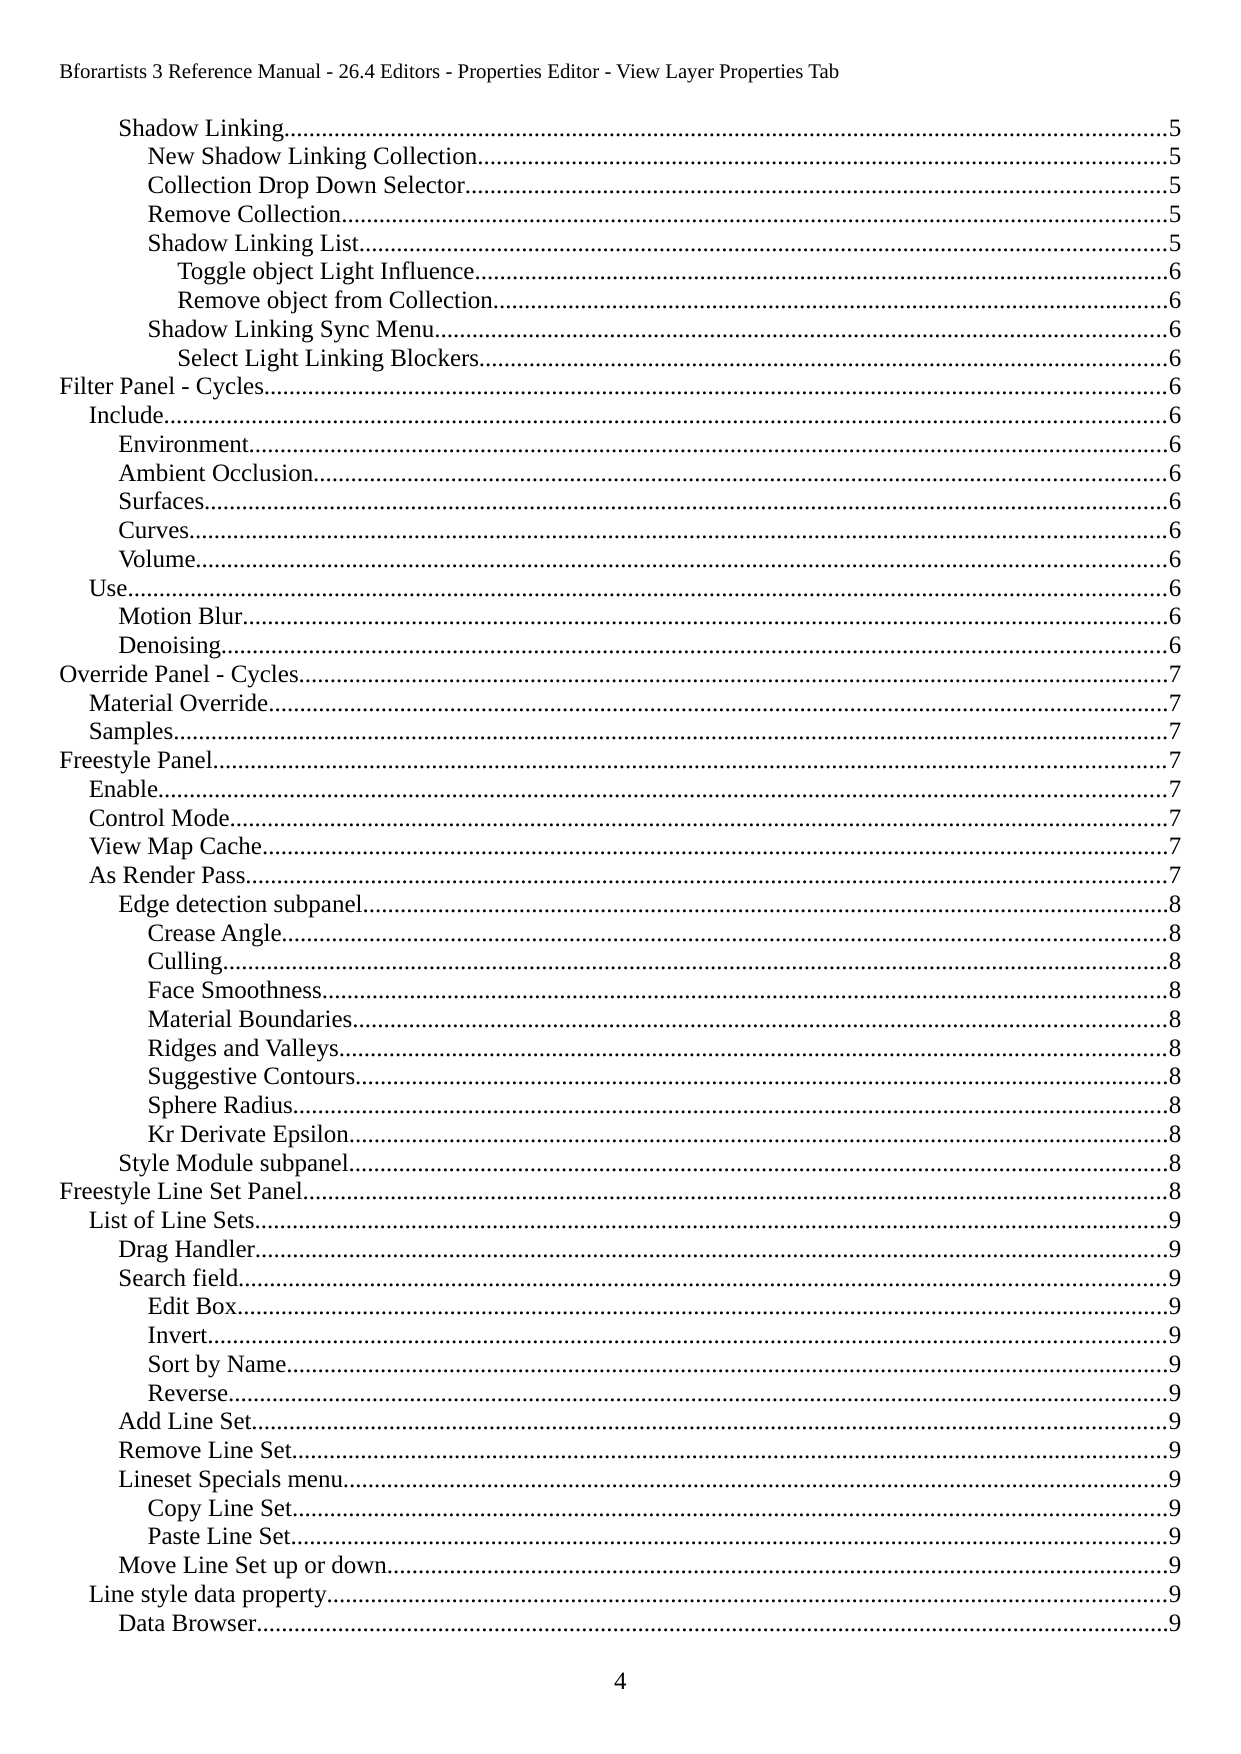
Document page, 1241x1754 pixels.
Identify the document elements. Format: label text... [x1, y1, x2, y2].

text Paste Line Set 9 [147, 1521, 1181, 1550]
text Sphere Radius 8 [147, 1090, 1181, 1119]
text Search field 9 [118, 1263, 1181, 1291]
text Select Light Linking Blockers 6 [177, 343, 1181, 371]
text Copy Line Set 9 [147, 1493, 1181, 1521]
text Shadow Linking Sync Menu 6 [147, 314, 1181, 343]
text Move Line Set up or down 9 [118, 1550, 1181, 1579]
text New Shadow Linking Collection 5 [147, 141, 1181, 170]
text Material Override 7 [88, 688, 1181, 716]
text Sort by Name 9 [147, 1349, 1181, 1378]
text Freestyle Panel 7 [59, 745, 1181, 774]
text Motion Blur 6 [118, 601, 1181, 630]
text Edge detection subpanel 8 [118, 889, 1181, 918]
text Remove Collection 5 [147, 199, 1181, 228]
text Curves 6 [118, 515, 1181, 544]
text List of Line Sets 9 [88, 1205, 1181, 1234]
text Enable 7 [88, 774, 1181, 803]
text Data Browser 9 [118, 1608, 1181, 1636]
text Override Panel - Cycles 7 [59, 659, 1181, 688]
text Denoising 6 [118, 630, 1181, 659]
text Shadow Linking 5 [118, 113, 1181, 141]
text Style Module subpanel 8 [118, 1148, 1181, 1176]
text Add Line Set 9 [118, 1406, 1181, 1435]
text Ambient Occlusion 6 [118, 458, 1181, 486]
text Environment 6 [118, 429, 1181, 458]
text Lineset Specials menu 9 [118, 1464, 1181, 1493]
text Suggestive Contours 8 [147, 1061, 1181, 1090]
text Culling 8 [147, 946, 1181, 975]
text Include 6 [88, 400, 1181, 429]
text Use 6 [88, 573, 1181, 601]
text Freestyle Line Set Panel 8 [59, 1176, 1181, 1205]
text Material Boundaries 8 [147, 1004, 1181, 1033]
text Remove Line Set 9 [118, 1435, 1181, 1464]
text Ridges and Valleys 8 [147, 1033, 1181, 1061]
text Shadow Linking List 5 [147, 228, 1181, 256]
text Face Smoothness 8 [147, 975, 1181, 1004]
text Collection Drop Down Selector 5 [147, 170, 1181, 199]
text Toggle object Light Influence 6 [177, 256, 1181, 285]
text As Render Pass 7 [88, 860, 1181, 889]
text Kr Derivate Epsilon 8 [147, 1119, 1181, 1148]
text Invert 9 [147, 1320, 1181, 1349]
text Remove object from Collection 6 [177, 285, 1181, 314]
text View Map Cache 7 [88, 831, 1181, 860]
text Volume 6 [118, 544, 1181, 573]
text Drag Handler 9 [118, 1234, 1181, 1263]
text Crease Angle 8 [147, 918, 1181, 946]
text Surfaces 6 [118, 486, 1181, 515]
text Filter Panel - Cycles 6 [59, 371, 1181, 400]
text Edit Box 9 [147, 1291, 1181, 1320]
text Line style data property 9 [88, 1579, 1181, 1608]
text Control Mode 7 [88, 803, 1181, 831]
text Reverse 9 [147, 1378, 1181, 1406]
text Samples 7 [88, 716, 1181, 745]
